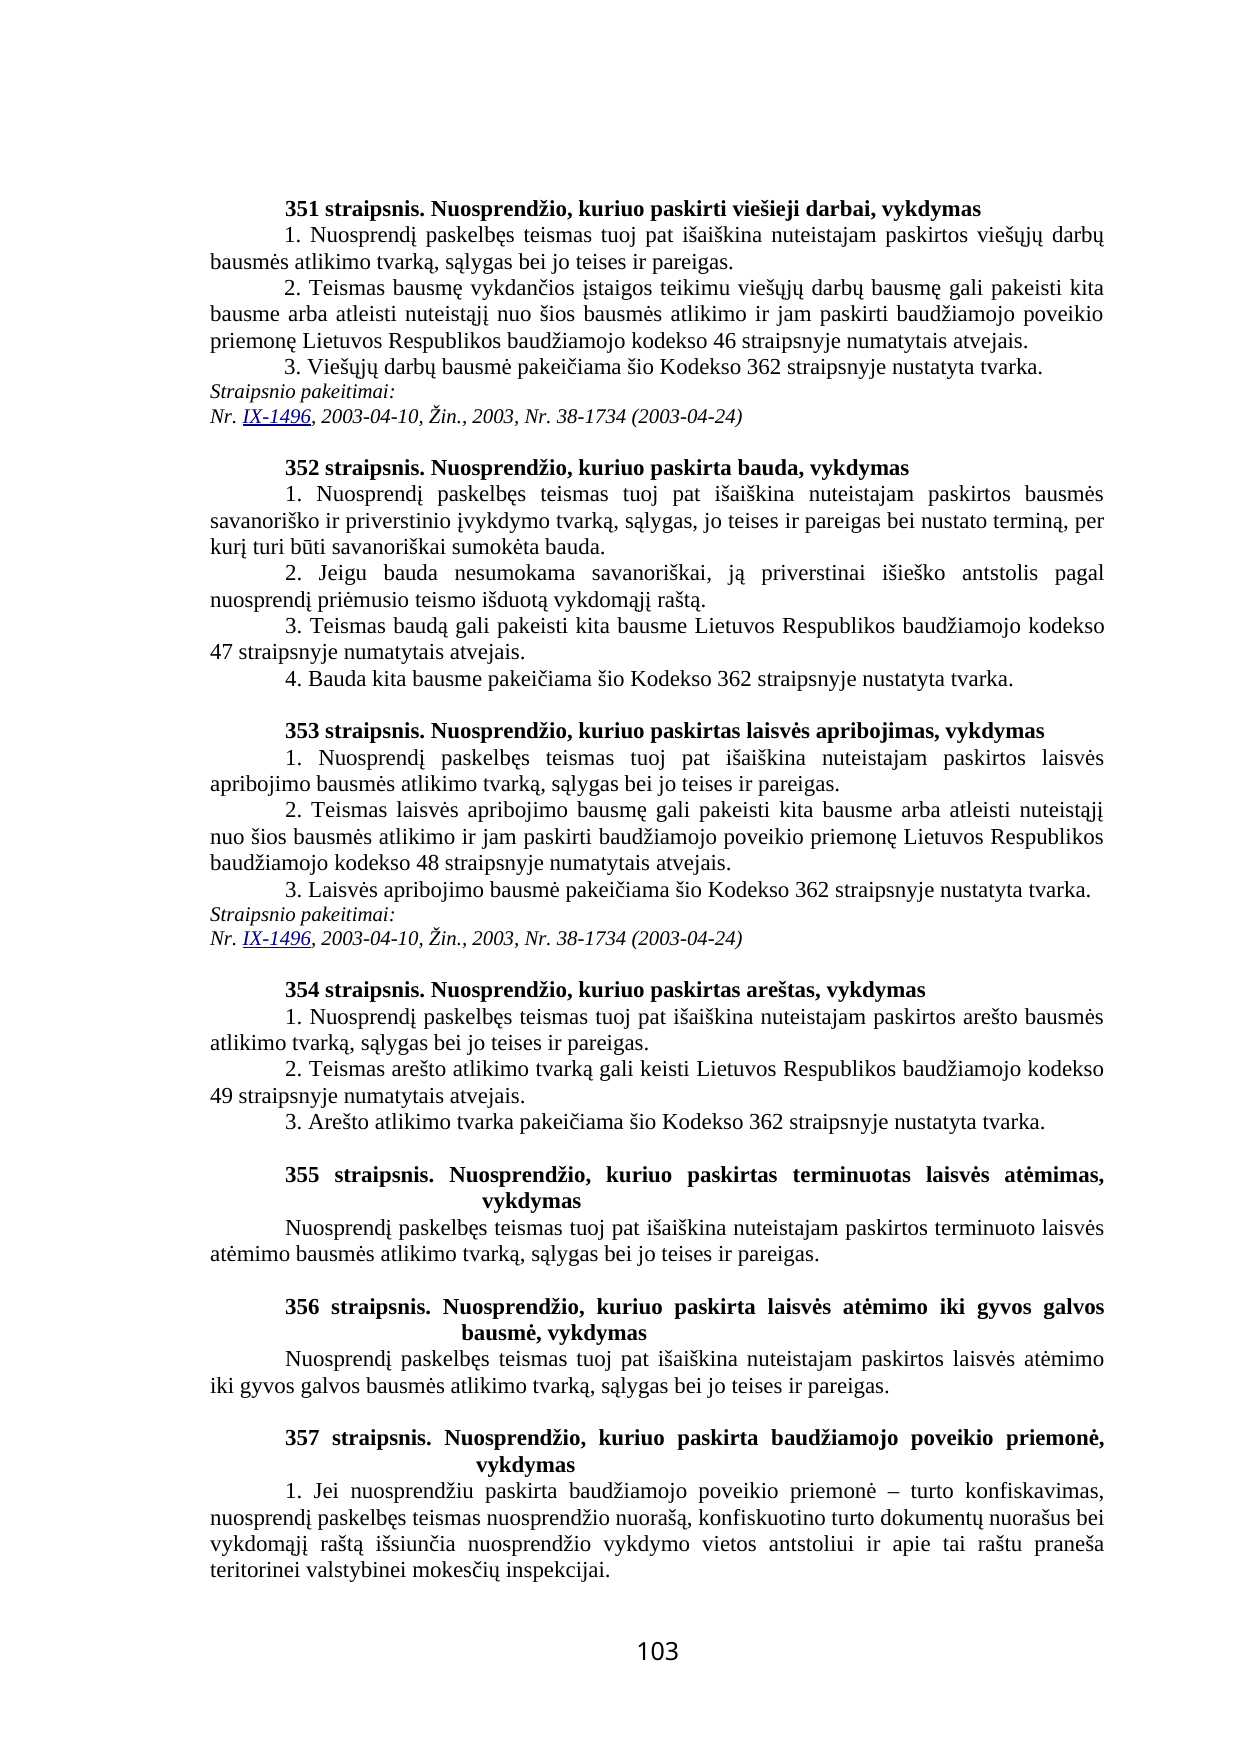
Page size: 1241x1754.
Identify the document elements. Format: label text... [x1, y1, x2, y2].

text 2. Teismas arešto atlikimo tvarką gali keisti Lietuvos Respublikos baudžiamojo kodekso 49 straipsnyje numatytais atvejais. [210, 1056, 1106, 1108]
text 2. Teismas bausmę vykdančios įstaigos teikimu viešųjų darbų bausmę gali pakeisti kita bausme arba atleisti nuteistąjį nuo šios bausmės atlikimo ir jam paskirti baudžiamojo poveikio priemonę Lietuvos Respublikos baudžiamojo kodekso 46 straipsnyje numatytais atvejais. [210, 274, 1106, 353]
text 3. Arešto atlikimo tvarka pakeičiama šio Kodekso 362 straipsnyje nustatyta tvarka. [210, 1108, 1106, 1134]
text 356 straipsnis. Nuosprendžio, kuriuo paskirta laisvės atėmimo iki gyvos galvos bausmė, vykdymas [285, 1293, 1106, 1345]
text 1. Jei nuosprendžiu paskirta baudžiamojo poveikio priemonė – turto konfiskavimas, nuosprendį paskelbęs teismas nuosprendžio nuorašą, konfiskuotino turto dokumentų nuorašus bei vykdomąjį raštą išsiunčia nuosprendžio vykdymo vietos antstoliui ir apie tai raštu praneša teritorinei valstybinei mokesčių inspekcijai. [210, 1477, 1106, 1583]
text Straipsnio pakeitimai: [210, 379, 1106, 403]
text 352 straipsnis. Nuosprendžio, kuriuo paskirta bauda, vykdymas [210, 454, 1106, 480]
text 357 straipsnis. Nuosprendžio, kuriuo paskirta baudžiamojo poveikio priemonė, vykdymas [285, 1424, 1106, 1477]
text 1. Nuosprendį paskelbęs teismas tuoj pat išaiškina nuteistajam paskirtos bausmės savanoriško ir priverstinio įvykdymo tvarką, sąlygas, jo teises ir pareigas bei nustato terminą, per kurį turi būti savanoriškai sumokėta bauda. [210, 480, 1106, 559]
text 355 straipsnis. Nuosprendžio, kuriuo paskirtas terminuotas laisvės atėmimas, vykdymas [285, 1161, 1106, 1214]
text 4. Bauda kita bausme pakeičiama šio Kodekso 362 straipsnyje nustatyta tvarka. [210, 665, 1106, 691]
text 354 straipsnis. Nuosprendžio, kuriuo paskirtas areštas, vykdymas [210, 976, 1106, 1003]
text Nr. IX-1496, 2003-04-10, Žin., 2003, Nr. 38-1734 (2003-04-24) [210, 926, 1106, 950]
text Nr. IX-1496, 2003-04-10, Žin., 2003, Nr. 38-1734 (2003-04-24) [210, 403, 1106, 428]
text Straipsnio pakeitimai: [210, 902, 1106, 926]
text 2. Jeigu bauda nesumokama savanoriškai, ją priverstinai išieško antstolis pagal nuosprendį priėmusio teismo išduotą vykdomąjį raštą. [210, 559, 1106, 612]
text 3. Laisvės apribojimo bausmė pakeičiama šio Kodekso 362 straipsnyje nustatyta tvarka. [210, 876, 1106, 902]
text 1. Nuosprendį paskelbęs teismas tuoj pat išaiškina nuteistajam paskirtos arešto bausmės atlikimo tvarką, sąlygas bei jo teises ir pareigas. [210, 1003, 1106, 1056]
text 351 straipsnis. Nuosprendžio, kuriuo paskirti viešieji darbai, vykdymas [210, 195, 1106, 221]
text 2. Teismas laisvės apribojimo bausmę gali pakeisti kita bausme arba atleisti nuteistąjį nuo šios bausmės atlikimo ir jam paskirti baudžiamojo poveikio priemonę Lietuvos Respublikos baudžiamojo kodekso 48 straipsnyje numatytais atvejais. [210, 797, 1106, 876]
text 1. Nuosprendį paskelbęs teismas tuoj pat išaiškina nuteistajam paskirtos laisvės apribojimo bausmės atlikimo tvarką, sąlygas bei jo teises ir pareigas. [210, 744, 1106, 797]
text 3. Teismas baudą gali pakeisti kita bausme Lietuvos Respublikos baudžiamojo kodekso 47 straipsnyje numatytais atvejais. [210, 612, 1106, 665]
text 1. Nuosprendį paskelbęs teismas tuoj pat išaiškina nuteistajam paskirtos viešųjų darbų bausmės atlikimo tvarką, sąlygas bei jo teises ir pareigas. [210, 221, 1106, 274]
text Nuosprendį paskelbęs teismas tuoj pat išaiškina nuteistajam paskirtos terminuoto laisvės atėmimo bausmės atlikimo tvarką, sąlygas bei jo teises ir pareigas. [210, 1214, 1106, 1266]
text 353 straipsnis. Nuosprendžio, kuriuo paskirtas laisvės apribojimas, vykdymas [285, 717, 1106, 744]
text Nuosprendį paskelbęs teismas tuoj pat išaiškina nuteistajam paskirtos laisvės atėmimo iki gyvos galvos bausmės atlikimo tvarką, sąlygas bei jo teises ir pareigas. [210, 1345, 1106, 1398]
text 3. Viešųjų darbų bausmė pakeičiama šio Kodekso 362 straipsnyje nustatyta tvarka. [210, 353, 1106, 379]
